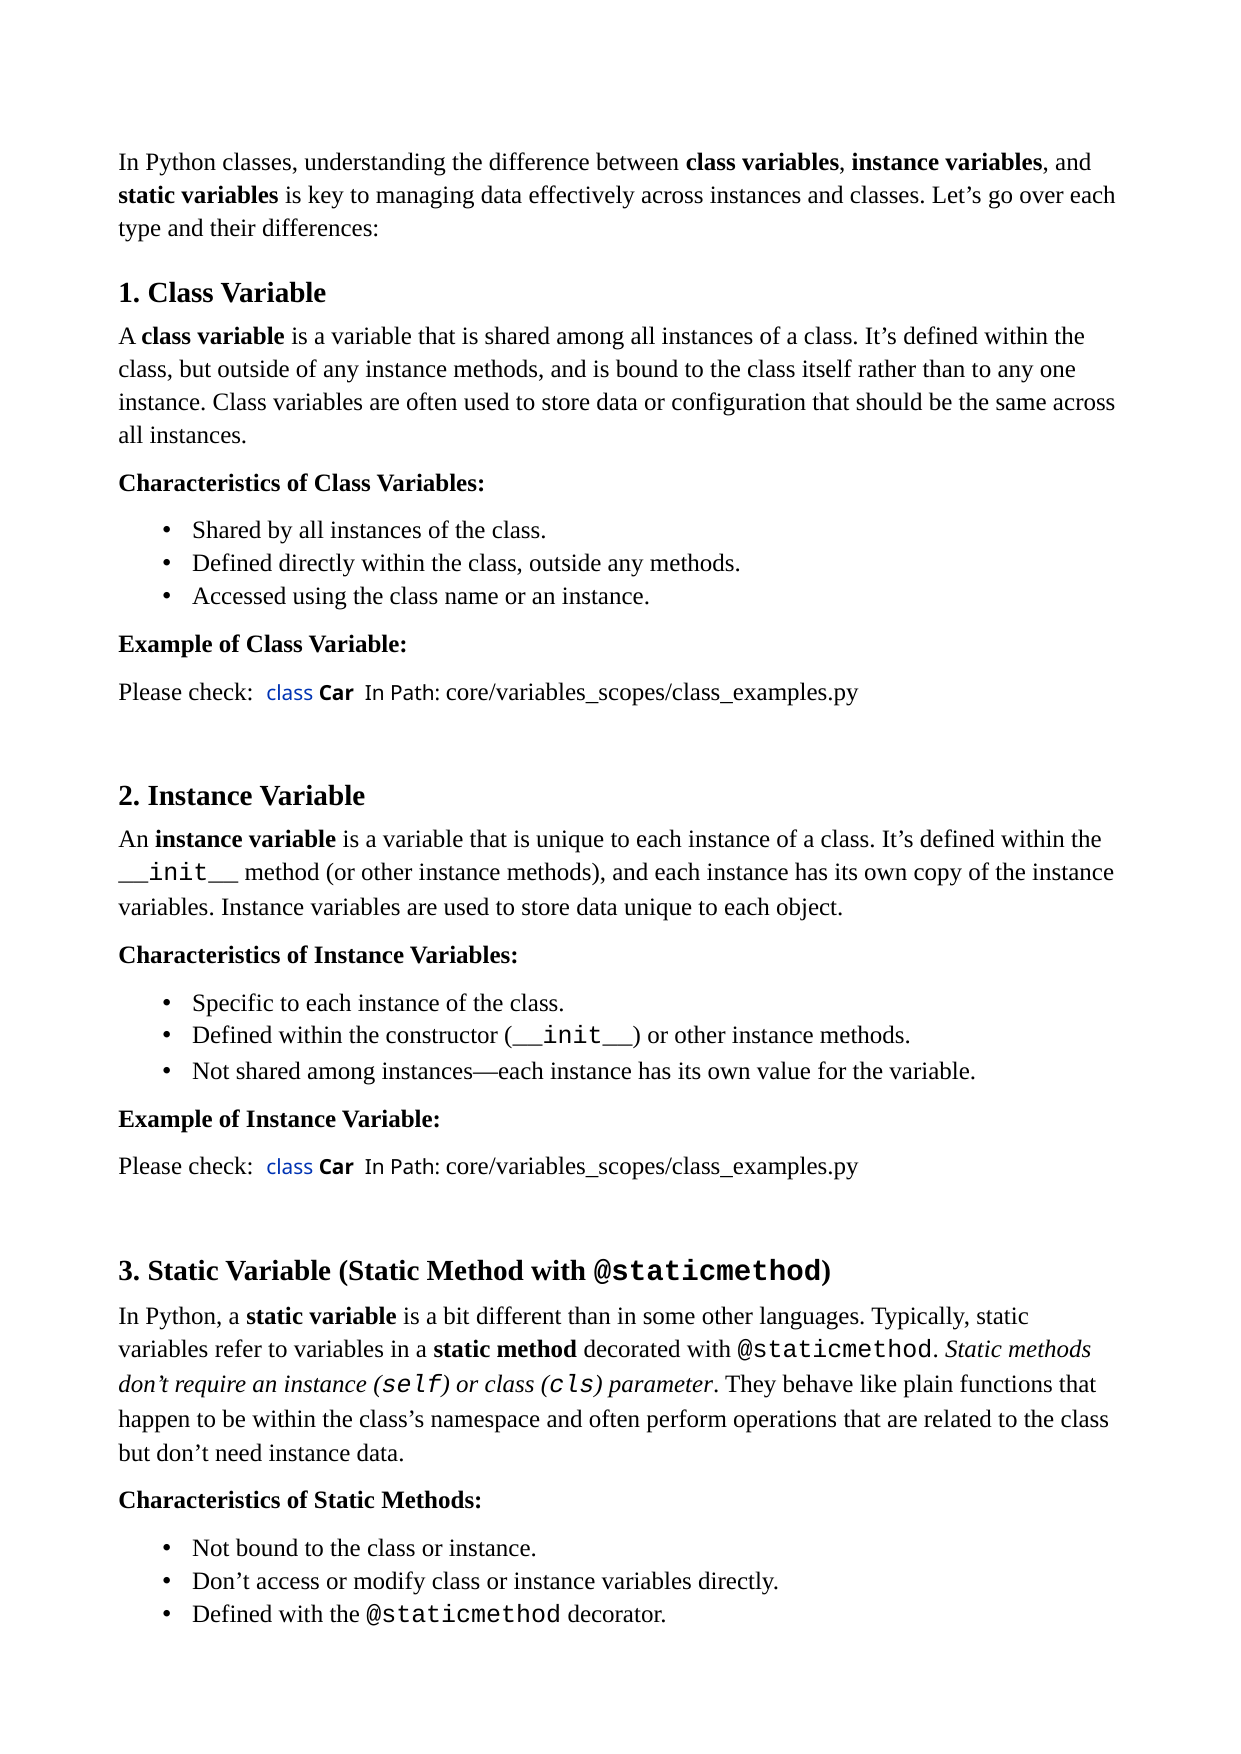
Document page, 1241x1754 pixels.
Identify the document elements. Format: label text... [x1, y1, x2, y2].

text Please check: class Car In Path: core/variables_scopes/class_examples.py [118, 677, 1122, 706]
list Defined with the @staticmethod decorator. [162, 1599, 1122, 1630]
list Specific to each instance of the class. [162, 988, 1122, 1016]
text Characteristics of Class Variables: [118, 468, 1122, 497]
text Example of Instance Variable: [118, 1104, 1122, 1132]
subtitle 3. Static Variable (Static Method with @staticmethod) [118, 1253, 1122, 1289]
list Shared by all instances of the class. [162, 515, 1122, 544]
list Don’t access or modify class or instance variables directly. [162, 1566, 1122, 1594]
text In Python, a static variable is a bit different than in some other languages. Typically, static variables refer to variables in a static method decorated with @staticmethod. Static methods don’t require an instance (self) or class (cls) parameter. They behave like plain functions that happen to be within the class’s namespace and often perform operations that are related to the class but don’t need instance data. [118, 1301, 1122, 1466]
list Not bound to the class or instance. [162, 1533, 1122, 1562]
text Characteristics of Instance Variables: [118, 940, 1122, 969]
list Not shared among instances—each instance has its own value for the variable. [162, 1056, 1122, 1085]
text Please check: class Car In Path: core/variables_scopes/class_examples.py [118, 1151, 1122, 1181]
text Example of Class Variable: [118, 629, 1122, 658]
text In Python classes, understanding the difference between class variables, instance variables, and static variables is key to managing data effectively across instances and classes. Let’s go over each type and their differences: [118, 147, 1122, 242]
text An instance variable is a variable that is unique to each instance of a class. It’s defined within the __init__ method (or other instance methods), and each instance has its own copy of the instance variables. Instance variables are used to store data unique to each object. [118, 824, 1122, 921]
subtitle 2. Instance Variable [118, 778, 1122, 812]
list Defined directly within the class, outside any methods. [162, 548, 1122, 577]
list Defined within the constructor (__init__) or other instance methods. [162, 1021, 1122, 1051]
text Characteristics of Static Methods: [118, 1485, 1122, 1514]
subtitle 1. Class Variable [118, 275, 1122, 309]
text A class variable is a variable that is shared among all instances of a class. It’s defined within the class, but outside of any instance methods, and is bound to the class itself rather than to any one instance. Class variables are often used to store data or configuration that should be the same across all instances. [118, 321, 1122, 449]
list Accessed using the class name or an instance. [162, 581, 1122, 610]
